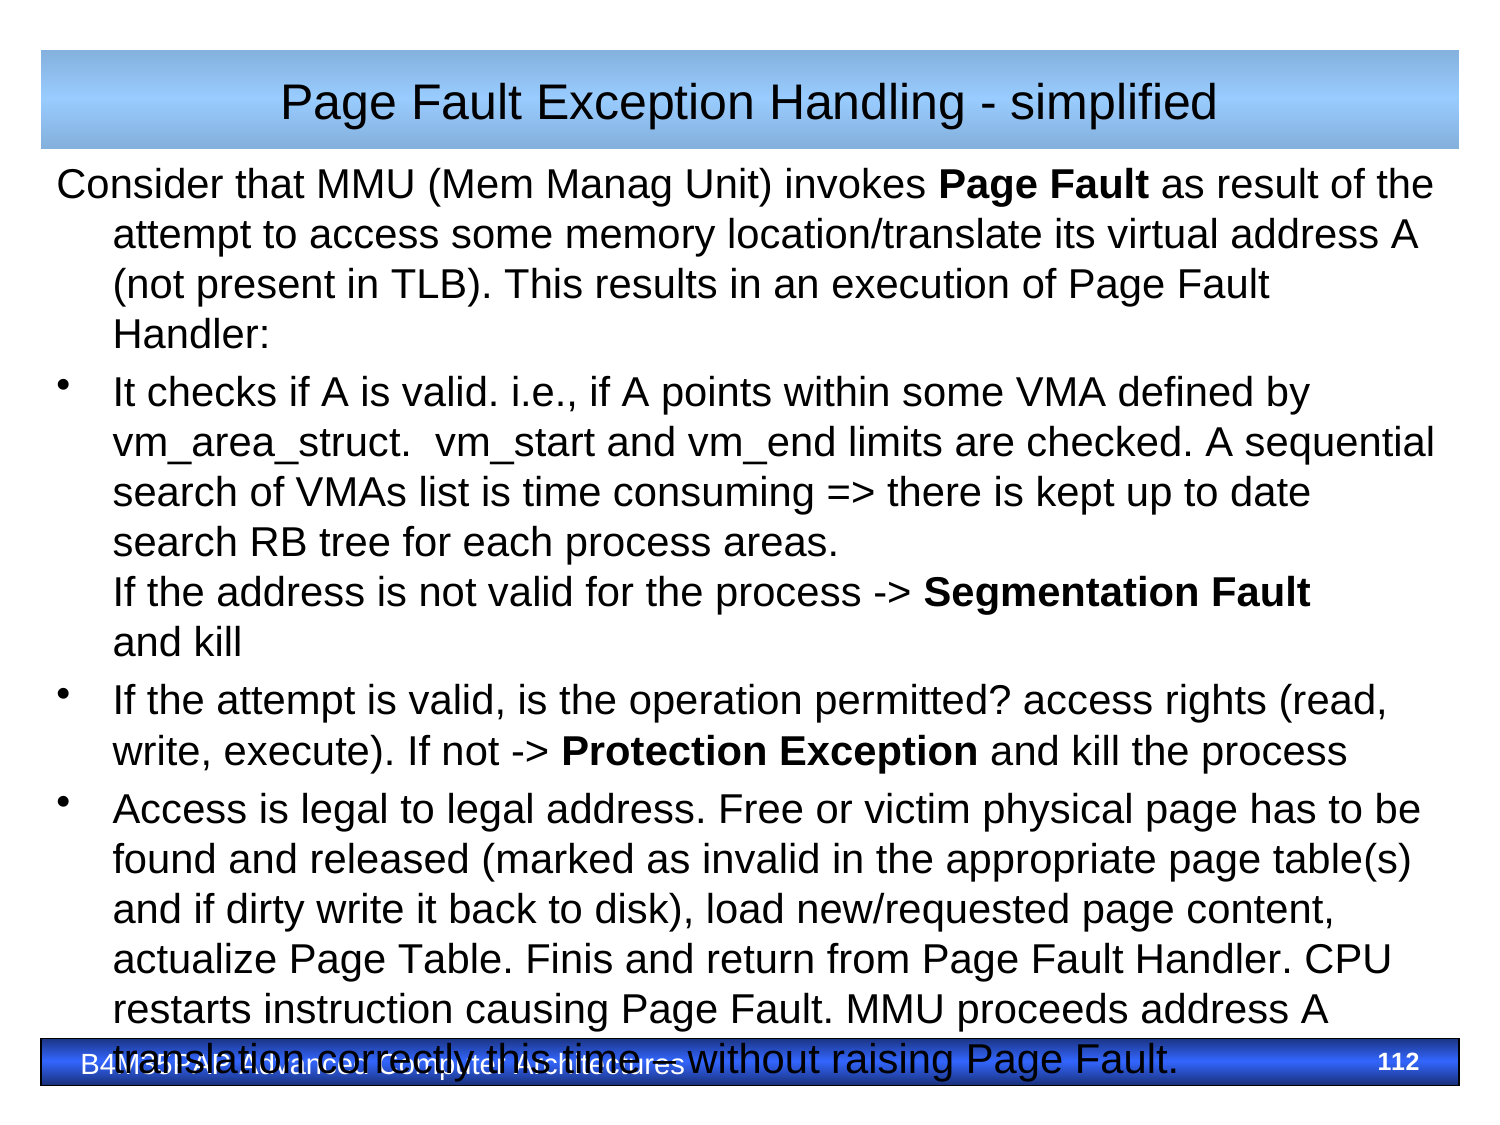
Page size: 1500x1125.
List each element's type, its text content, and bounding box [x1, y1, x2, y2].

list Consider that MMU (Mem Manag Unit) invokes Page Fault as result of the attempt to access some memory location/translate its virtual address A (not present in TLB). This results in an execution of Page Fault Handler: It checks if A is valid. i.e., if A points within some VMA defined by vm_area_struct. vm_start and vm_end limits are checked. A sequential search of VMAs list is time consuming => there is kept up to date search RB tree for each process areas. If the address is not valid for the process -> Segmentation Fault and kill If the attempt is valid, is the operation permitted? access rights (read, write, execute). If not -> Protection Exception and kill the process Access is legal to legal address. Free or victim physical page has to be found and released (marked as invalid in the appropriate page table(s) and if dirty write it back to disk), load new/requested page content, actualize Page Table. Finis and return from Page Fault Handler. CPU restarts instruction causing Page Fault. MMU proceeds address A translation correctly this time – without raising Page Fault. [41, 149, 1453, 976]
title Page Fault Exception Handling - simplified [41, 50, 1459, 149]
